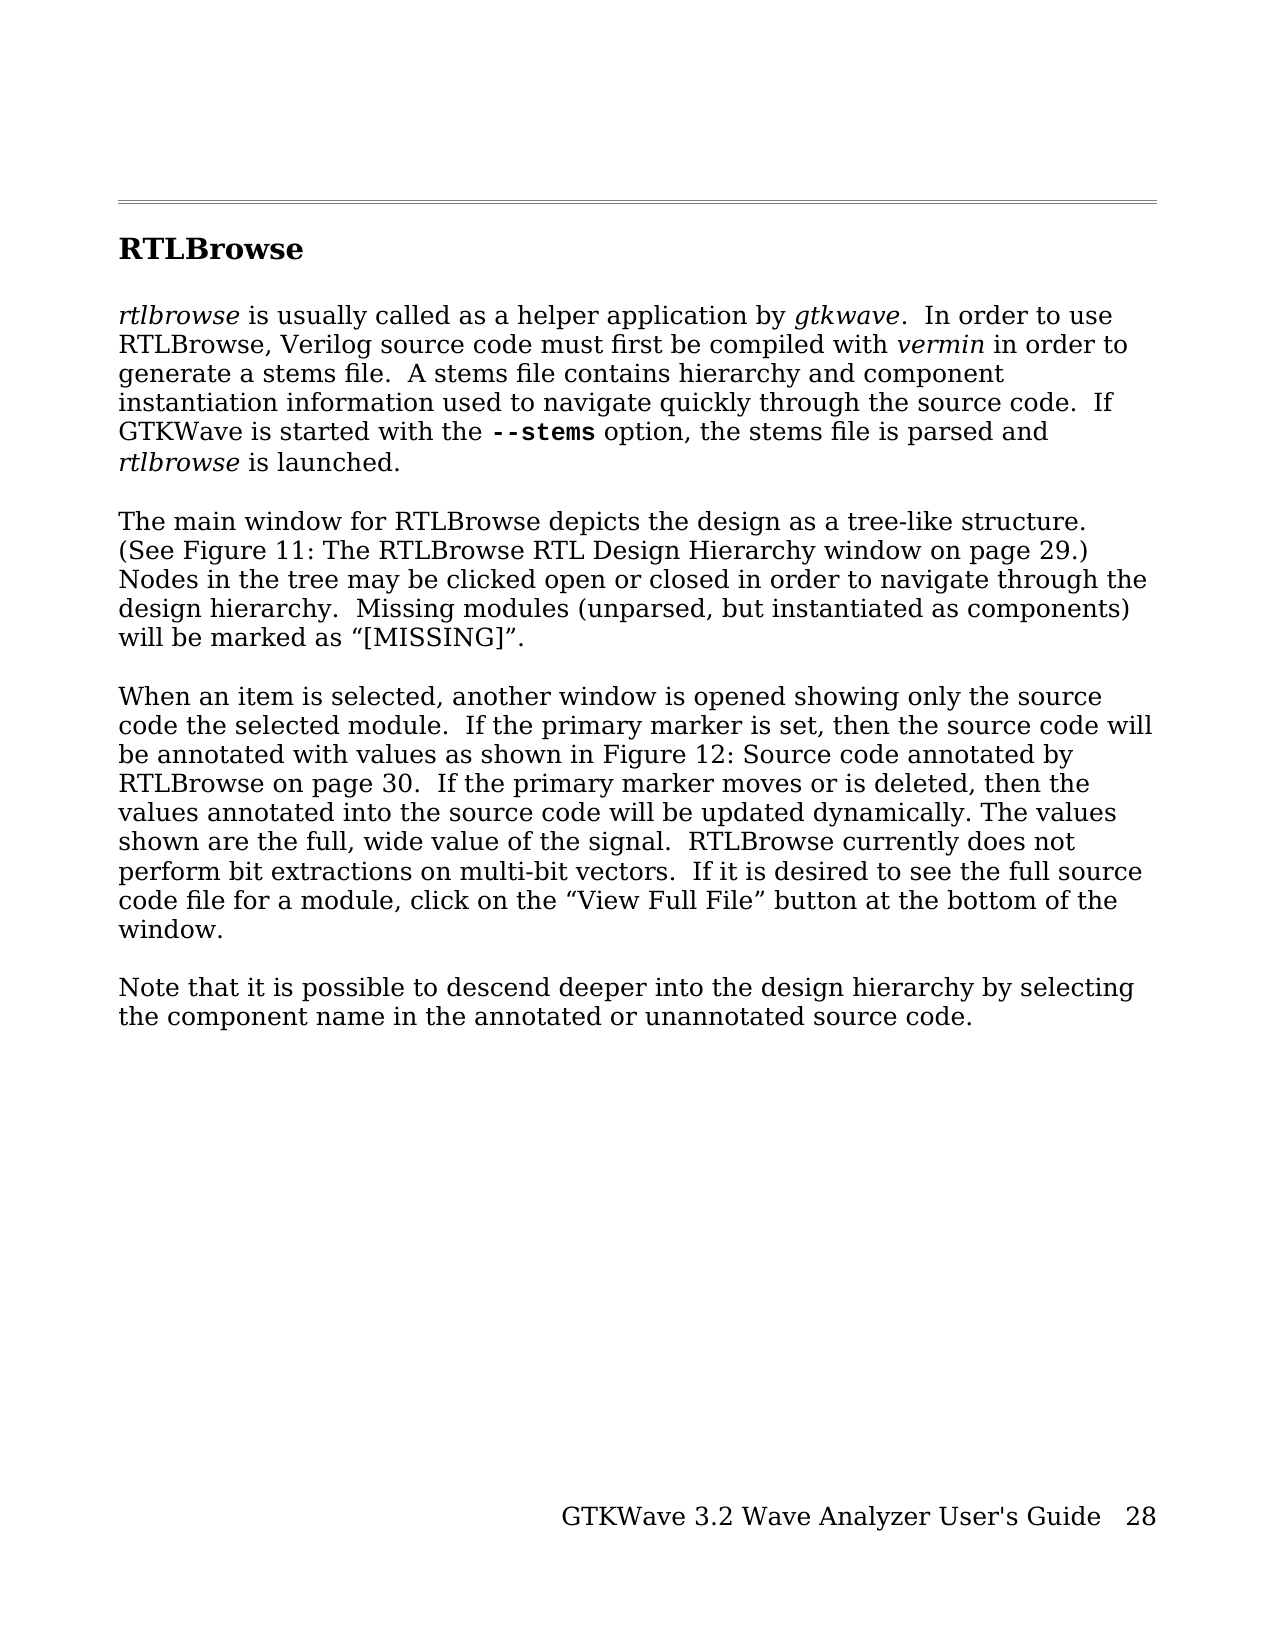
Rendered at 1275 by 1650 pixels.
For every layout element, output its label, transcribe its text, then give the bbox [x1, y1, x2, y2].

text Note that it is possible to descend deeper into the design hierarchy by selecting the component name in the annotated or unannotated source code. [118, 973, 1157, 1032]
text RTLBrowse [118, 232, 1157, 267]
text The main window for RTLBrowse depicts the design as a tree-like structure. (See Figure 11: The RTLBrowse RTL Design Hierarchy window on page 29.) Nodes in the tree may be clicked open or closed in order to navigate through the design hierarchy. Missing modules (unparsed, but instantiated as components) will be marked as “[MISSING]”. [118, 507, 1157, 652]
text When an item is selected, another window is opened showing only the source code the selected module. If the primary marker is set, then the source code will be annotated with values as shown in Figure 12: Source code annotated by RTLBrowse on page 30. If the primary marker moves or is deleted, then the values annotated into the source code will be updated dynamically. The values shown are the full, wide value of the signal. RTLBrowse currently does not perform bit extractions on multi-bit vectors. If it is desired to see the full source code file for a module, click on the “View Full File” button at the bottom of the window. [118, 682, 1157, 944]
text rtlbrowse is usually called as a helper application by gtkwave. In order to use RTLBrowse, Verilog source code must first be compiled with vermin in order to generate a stems file. A stems file contains hierarchy and component instantiation information used to navigate quickly through the source code. If GTKWave is started with the --stems option, the stems file is parsed and rtlbrowse is launched. [118, 301, 1157, 477]
